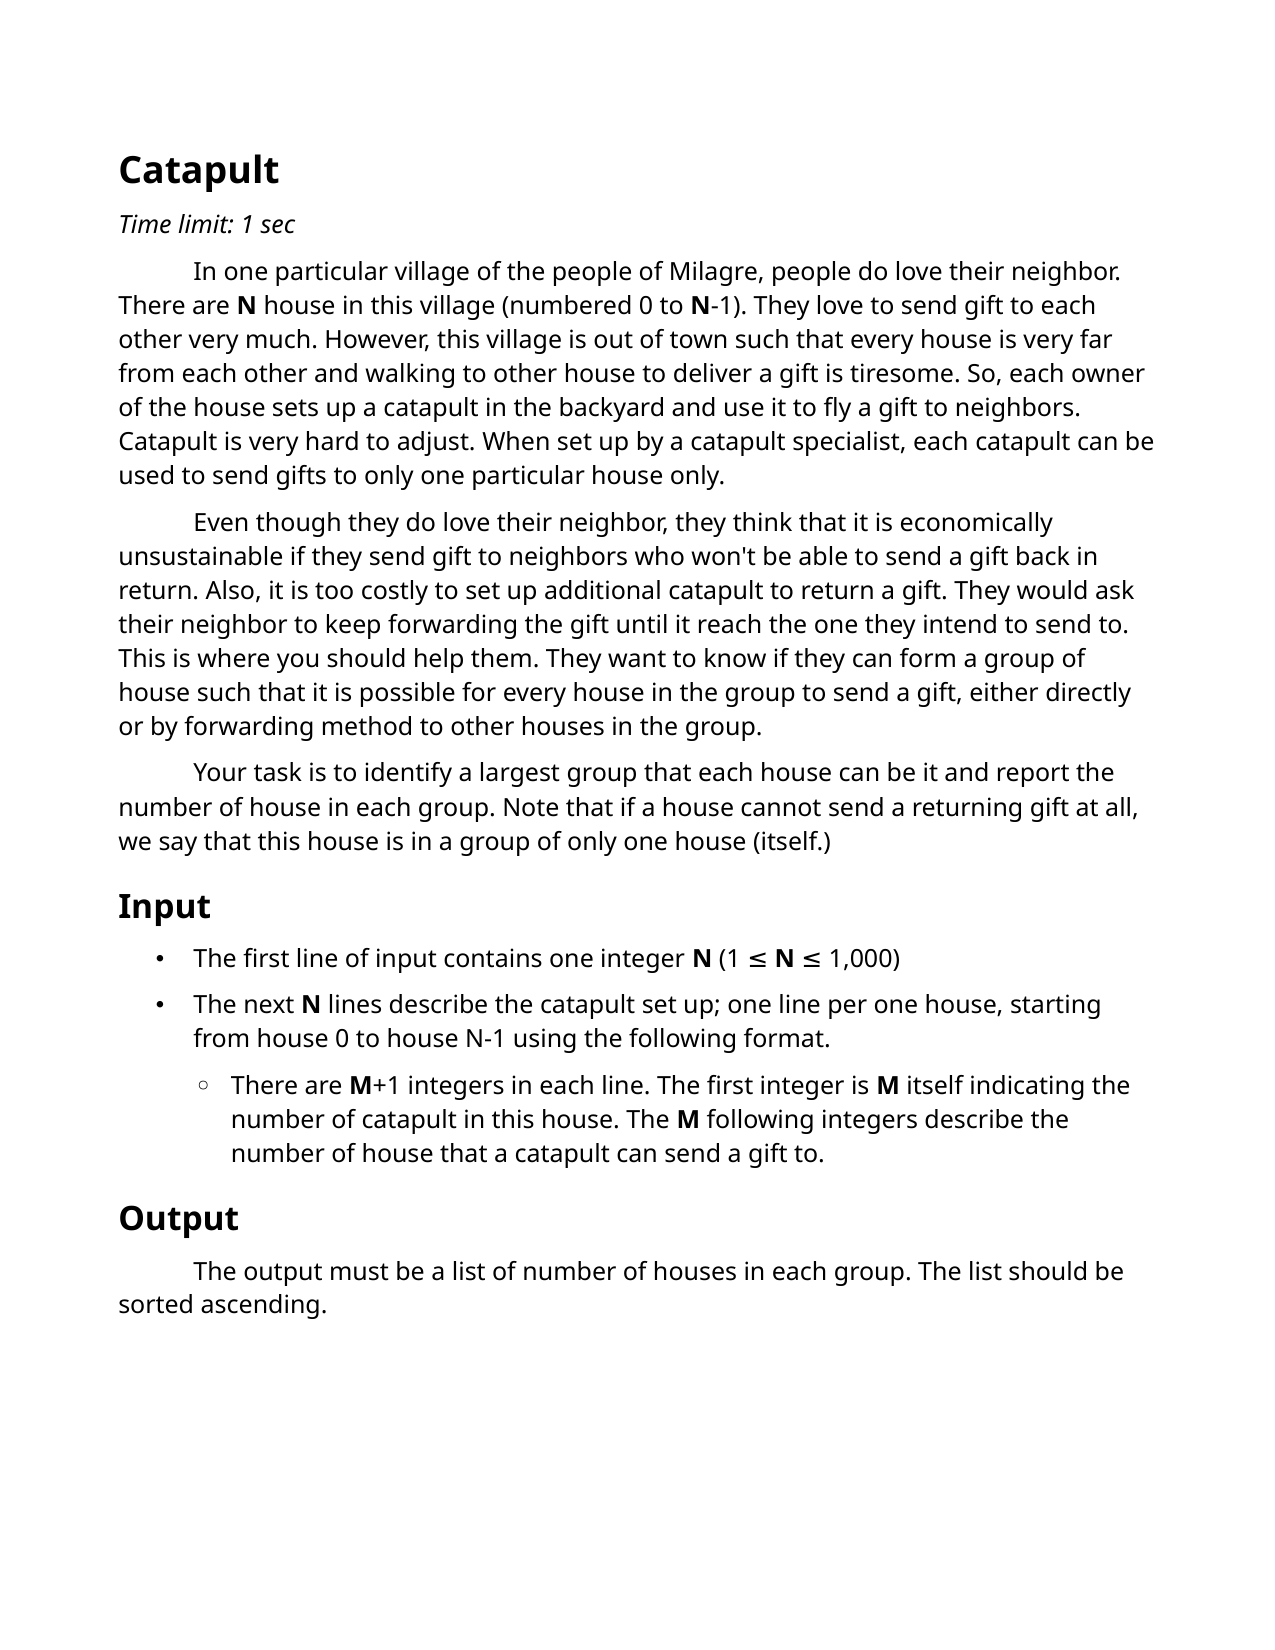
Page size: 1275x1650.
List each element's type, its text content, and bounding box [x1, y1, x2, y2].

text Time limit: 1 sec [118, 207, 1157, 241]
text Even though they do love their neighbor, they think that it is economically unsustainable if they send gift to neighbors who won't be able to send a gift back in return. Also, it is too costly to set up additional catapult to return a gift. They would ask their neighbor to keep forwarding the gift until it reach the one they intend to send to. This is where you should help them. They want to know if they can form a group of house such that it is possible for every house in the group to send a gift, either directly or by forwarding method to other houses in the group. [118, 504, 1157, 743]
text Your task is to identify a largest group that each house can be it and report the number of house in each group. Note that if a house cannot send a returning gift at all, we say that this house is in a group of only one house (itself.) [118, 755, 1157, 857]
subtitle Input [118, 882, 1157, 928]
list The first line of input contains one integer N (1 ≤ N ≤ 1,000) [156, 941, 1157, 974]
text The output must be a list of number of houses in each group. The list should be sorted ascending. [118, 1253, 1157, 1321]
title Catapult [118, 143, 1157, 194]
list The next N lines describe the catapult set up; one line per one house, starting from house 0 to house N-1 using the following format. [156, 987, 1157, 1055]
subtitle Output [118, 1195, 1157, 1241]
list There are M+1 integers in each line. The first integer is M itself indicating the number of catapult in this house. The M following integers describe the number of house that a catapult can send a gift to. [193, 1068, 1157, 1170]
text In one particular village of the people of Milagre, people do love their neighbor. There are N house in this village (numbered 0 to N-1). They love to send gift to each other very much. However, this village is out of town such that every house is very far from each other and walking to other house to deliver a gift is tiresome. So, each owner of the house sets up a catapult in the backyard and use it to fly a gift to neighbors. Catapult is very hard to adjust. When set up by a catapult specialist, each catapult can be used to send gifts to only one particular house only. [118, 253, 1157, 492]
